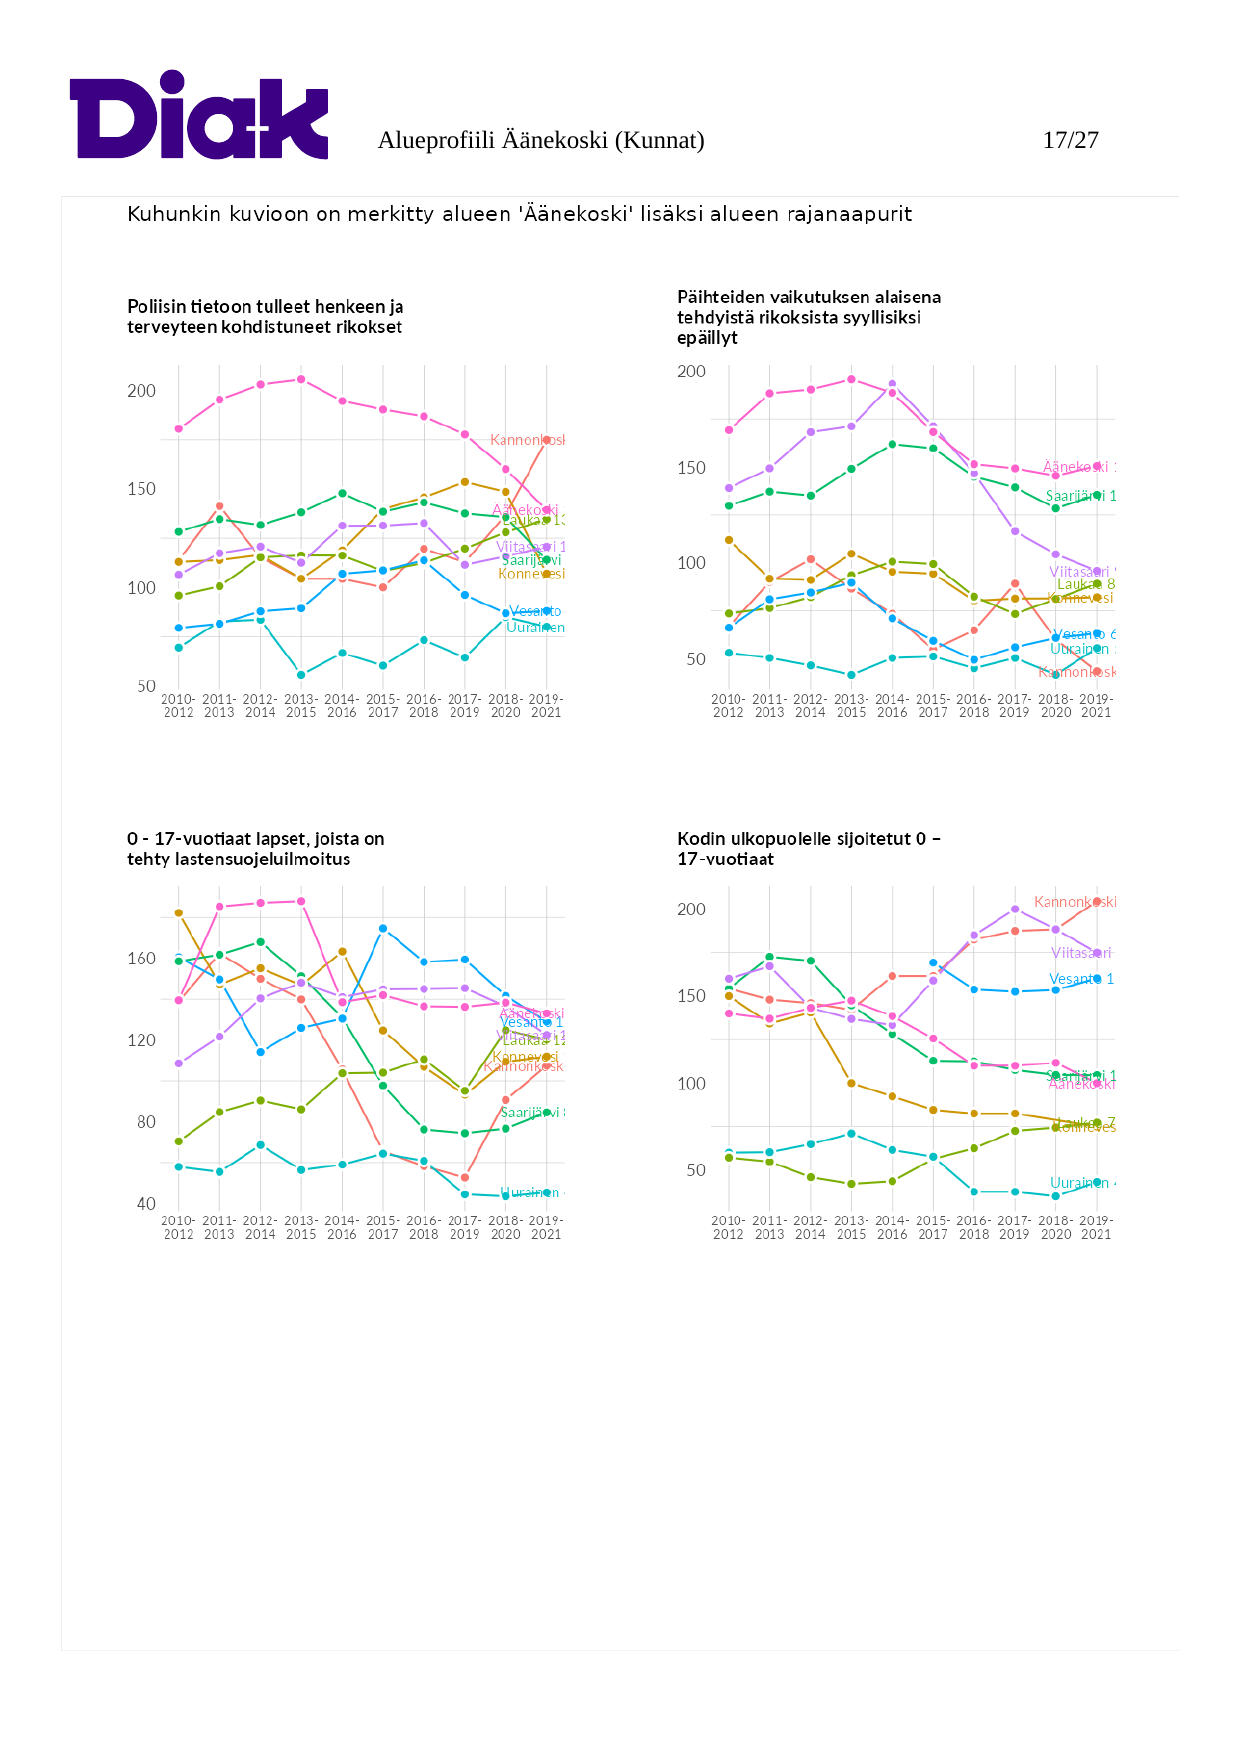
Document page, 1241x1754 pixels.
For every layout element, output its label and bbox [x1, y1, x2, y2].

picture [61, 196, 1179, 1651]
